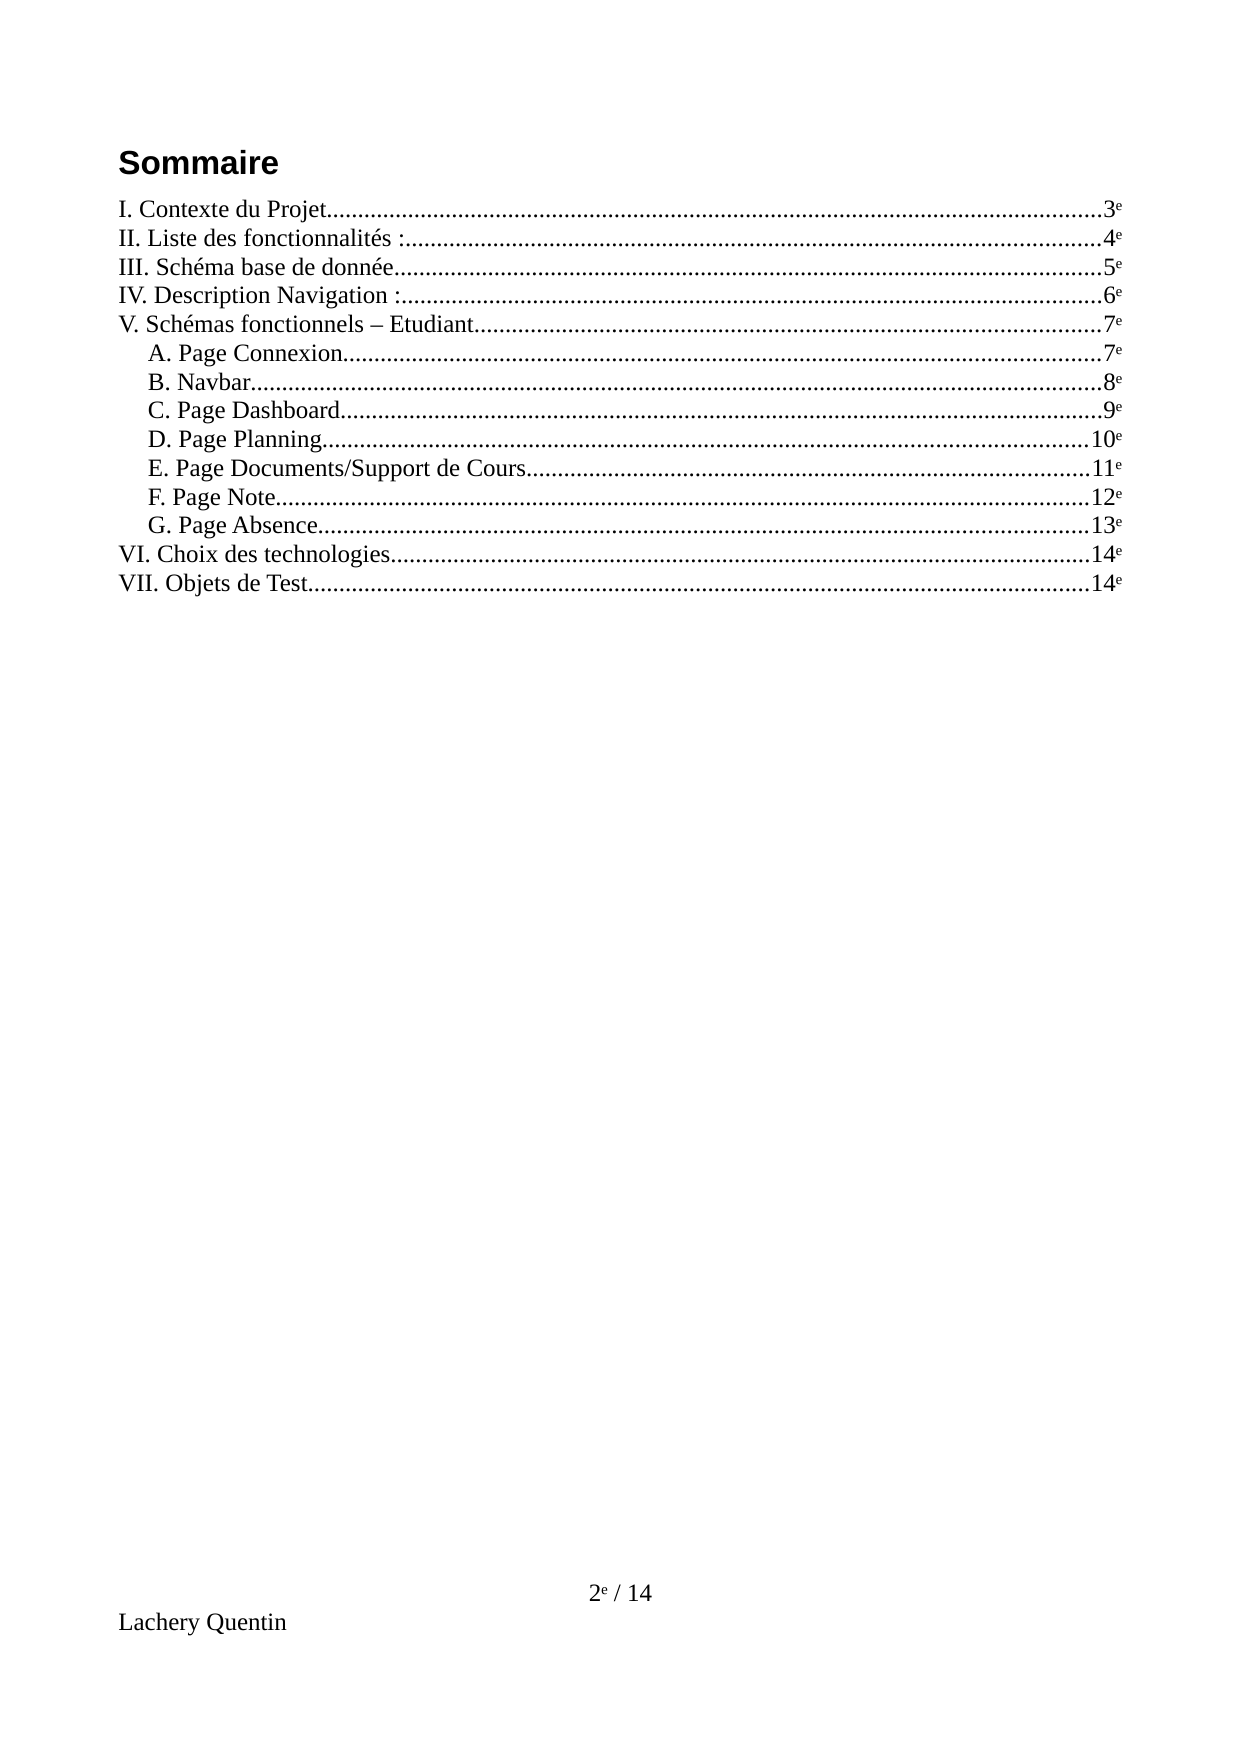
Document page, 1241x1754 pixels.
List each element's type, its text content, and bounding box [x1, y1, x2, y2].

text C. Page Dashboard 9ᵉ [148, 395, 1122, 424]
text IV. Description Navigation : 6ᵉ [118, 280, 1122, 309]
text VII. Objets de Test 14ᵉ [118, 568, 1122, 597]
text V. Schémas fonctionnels – Etudiant 7ᵉ [118, 309, 1122, 338]
text E. Page Documents/Support de Cours 11ᵉ [148, 453, 1122, 482]
text A. Page Connexion 7ᵉ [148, 338, 1122, 367]
text D. Page Planning 10ᵉ [148, 424, 1122, 453]
text VI. Choix des technologies 14ᵉ [118, 539, 1122, 568]
text F. Page Note 12ᵉ [148, 482, 1122, 510]
text III. Schéma base de donnée 5ᵉ [118, 252, 1122, 280]
subtitle Sommaire [118, 143, 1122, 182]
text B. Navbar 8ᵉ [148, 367, 1122, 395]
text I. Contexte du Projet 3ᵉ [118, 194, 1122, 223]
text G. Page Absence 13ᵉ [148, 510, 1122, 539]
text II. Liste des fonctionnalités : 4ᵉ [118, 223, 1122, 252]
